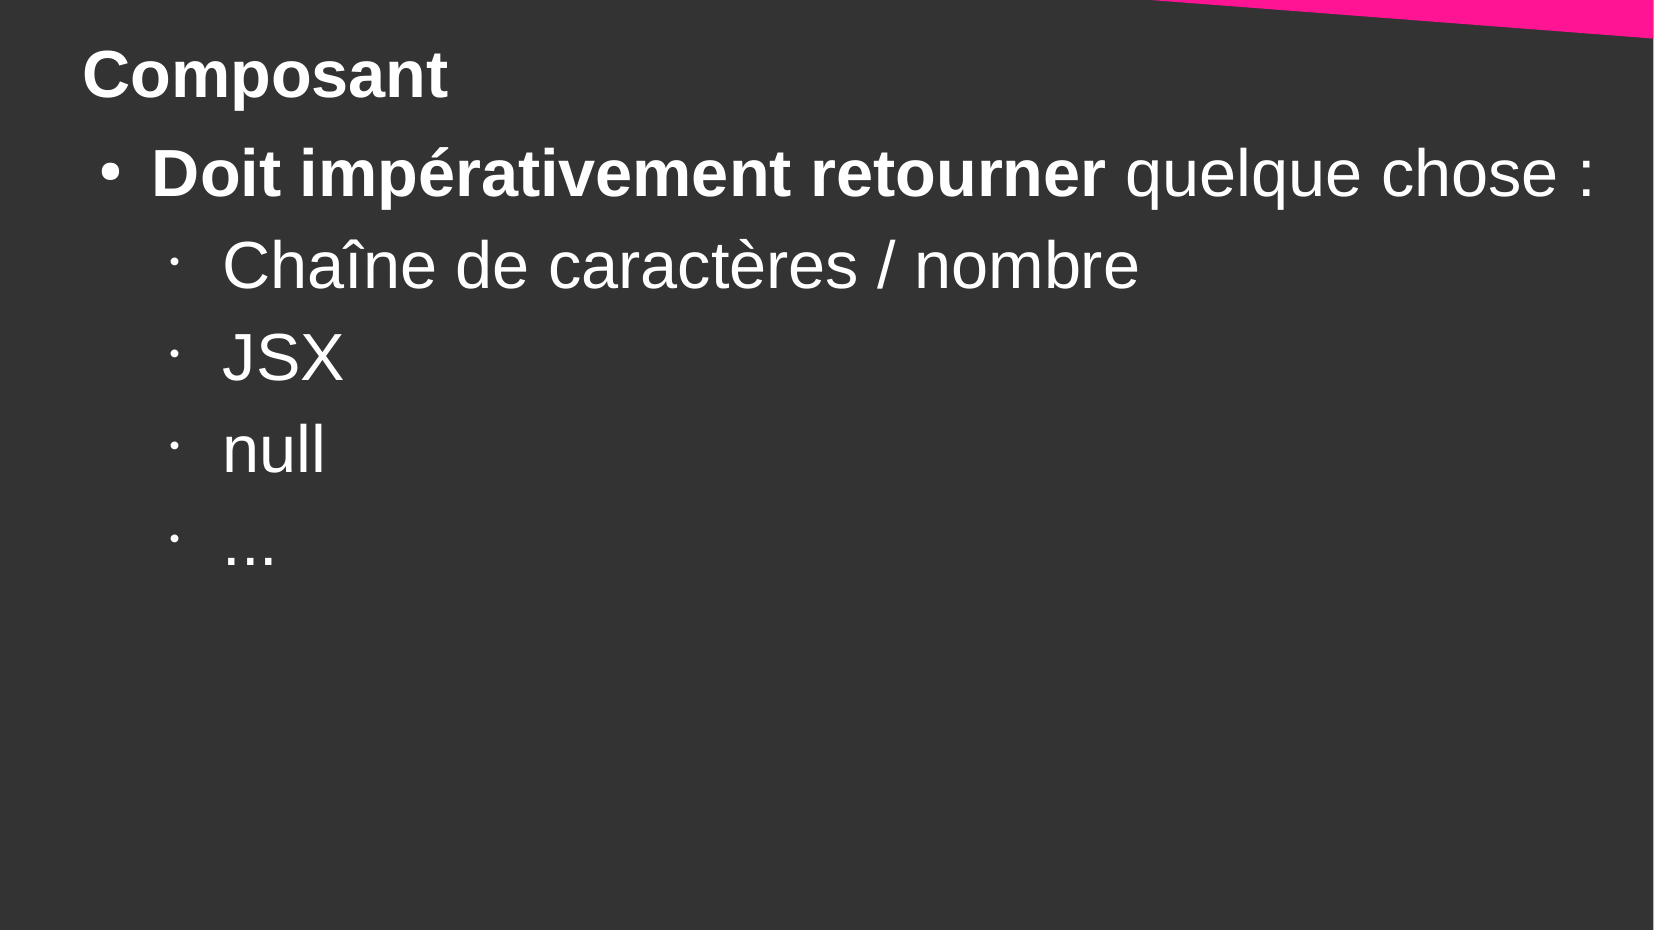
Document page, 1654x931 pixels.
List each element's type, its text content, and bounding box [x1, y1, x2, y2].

text_box [1150, 0, 1654, 39]
list Doit impérativement retourner quelque chose : Chaîne de caractères / nombre JSX null ... [80, 135, 1620, 768]
title Composant [82, 37, 1571, 112]
